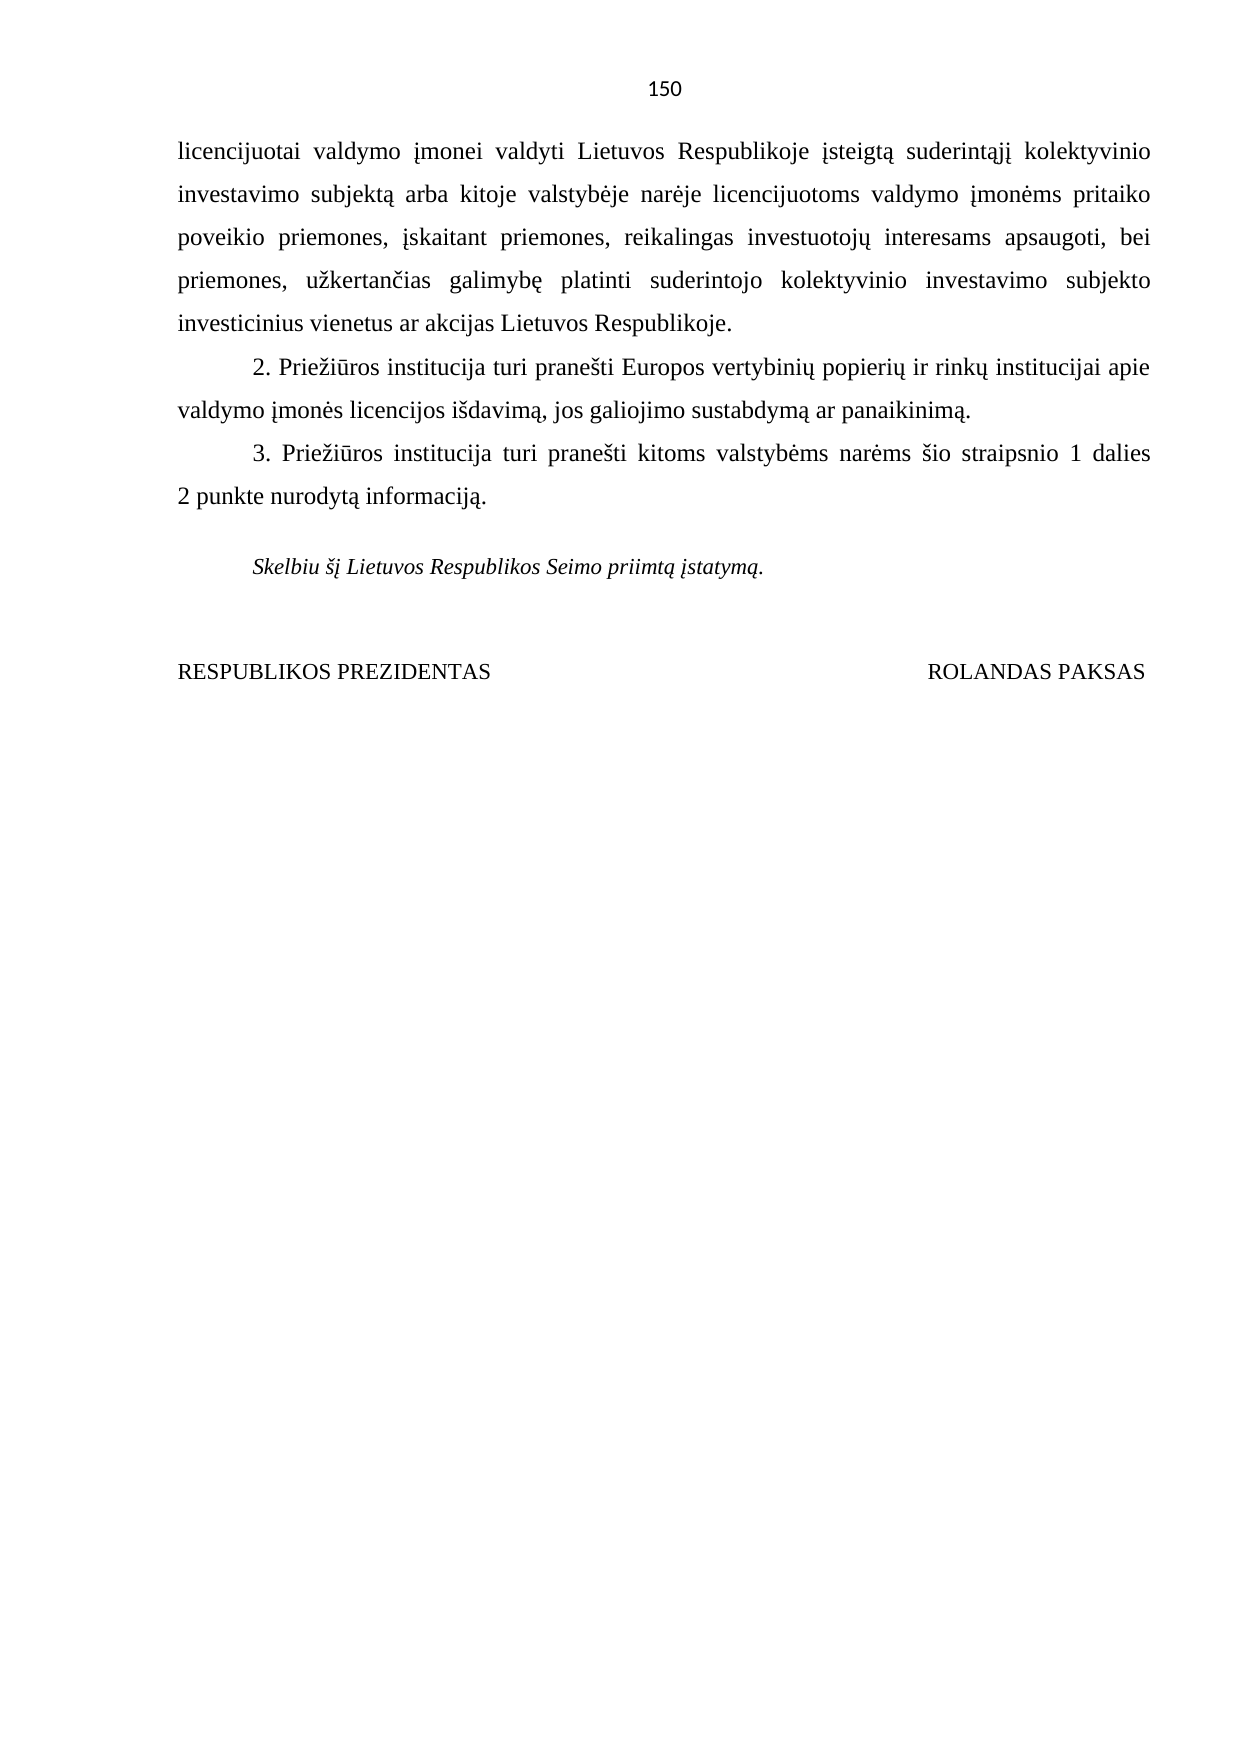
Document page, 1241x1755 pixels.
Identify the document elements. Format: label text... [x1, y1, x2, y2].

text Skelbiu šį Lietuvos Respublikos Seimo priimtą įstatymą. [177, 553, 1152, 579]
text 3. Priežiūros institucija turi pranešti kitoms valstybėms narėms šio straipsnio 1 dalies 2 punkte nurodytą informaciją. [177, 438, 1152, 510]
text 2. Priežiūros institucija turi pranešti Europos vertybinių popierių ir rinkų institucijai apie valdymo įmonės licencijos išdavimą, jos galiojimo sustabdymą ar panaikinimą. [177, 352, 1152, 423]
text licencijuotai valdymo įmonei valdyti Lietuvos Respublikoje įsteigtą suderintąjį kolektyvinio investavimo subjektą arba kitoje valstybėje narėje licencijuotoms valdymo įmonėms pritaiko poveikio priemones, įskaitant priemones, reikalingas investuotojų interesams apsaugoti, bei priemones, užkertančias galimybę platinti suderintojo kolektyvinio investavimo subjekto investicinius vienetus ar akcijas Lietuvos Respublikoje. [177, 136, 1152, 337]
text RESPUBLIKOS PREZIDENTAS ROLANDAS PAKSAS [177, 658, 1152, 684]
